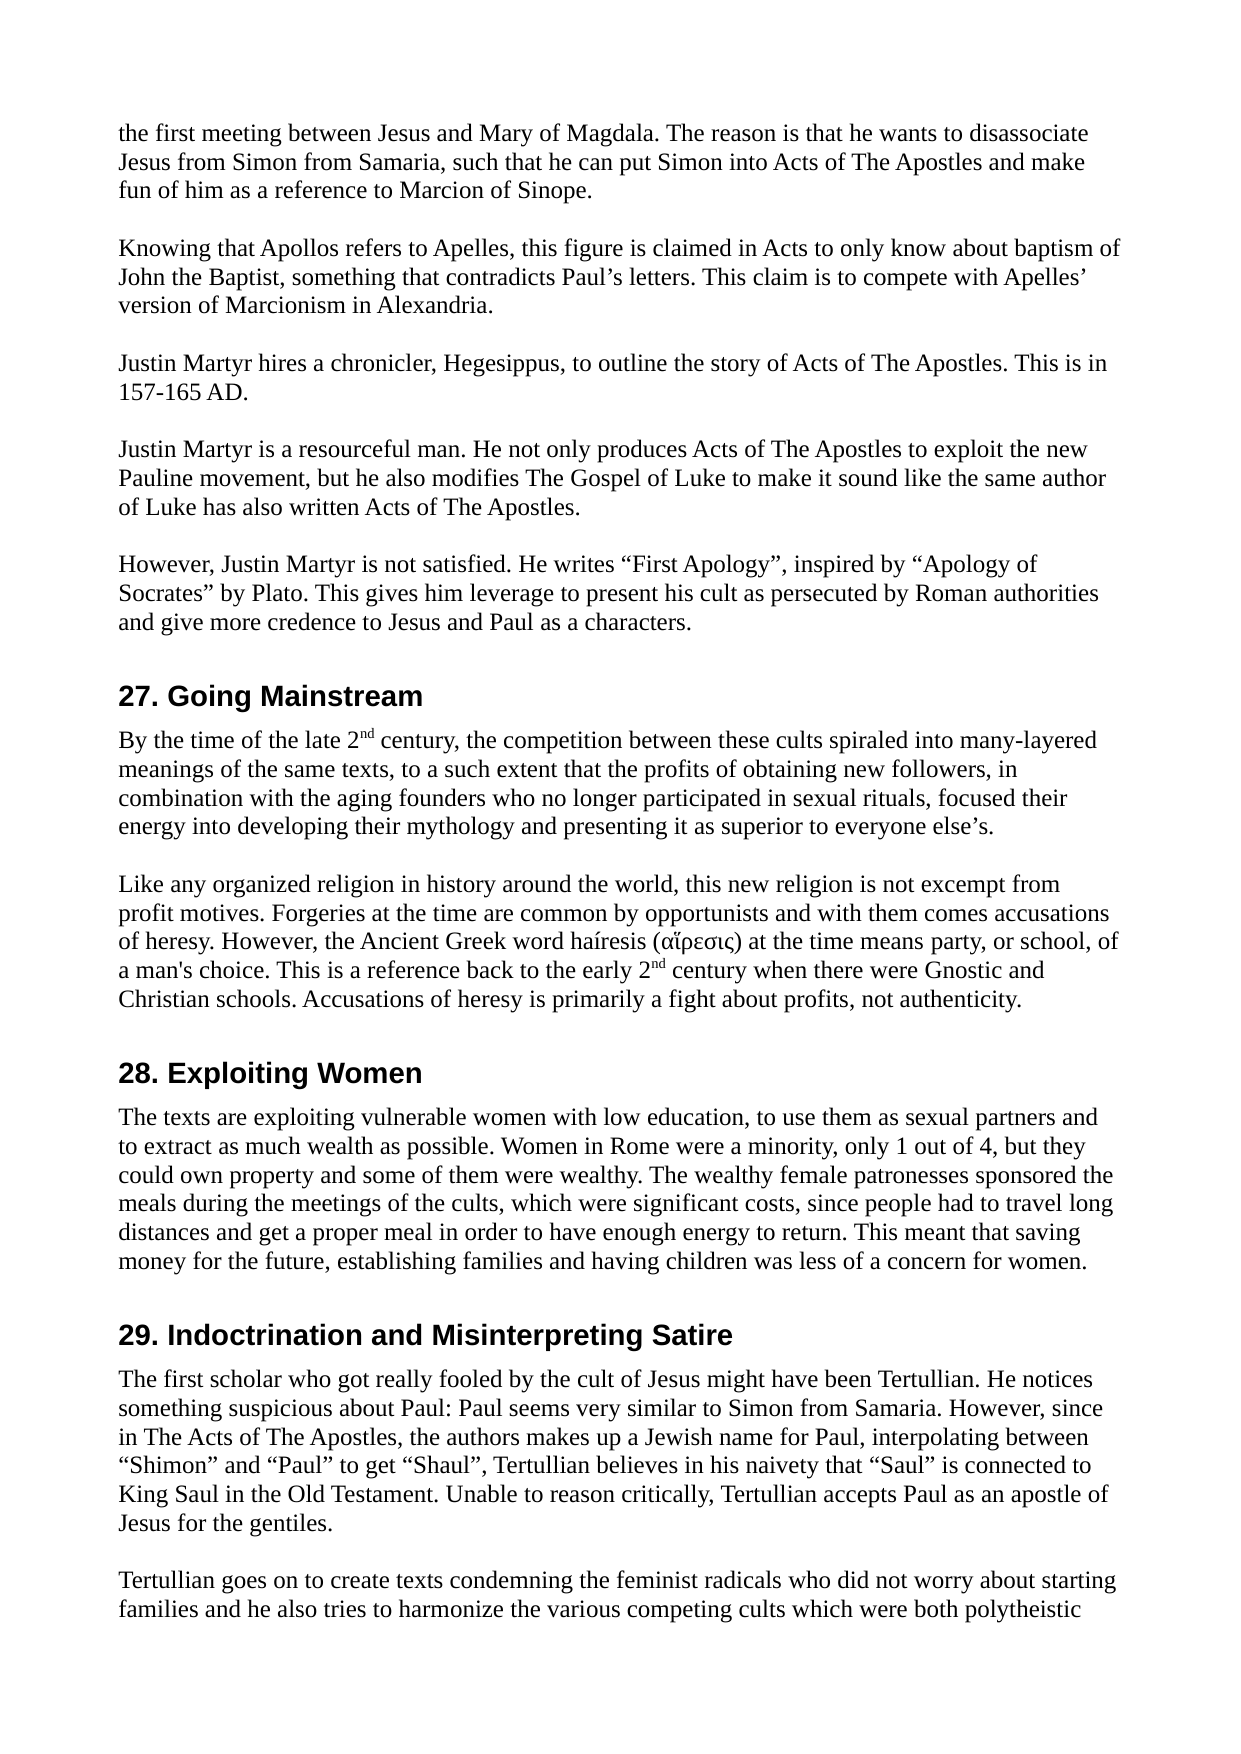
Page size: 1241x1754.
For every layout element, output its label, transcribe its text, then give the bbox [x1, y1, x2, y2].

text The first scholar who got really fooled by the cult of Jesus might have been Tertullian. He notices something suspicious about Paul: Paul seems very similar to Simon from Samaria. However, since in The Acts of The Apostles, the authors makes up a Jewish name for Paul, interpolating between “Shimon” and “Paul” to get “Shaul”, Tertullian believes in his naivety that “Saul” is connected to King Saul in the Old Testament. Unable to reason critically, Tertullian accepts Paul as an apostle of Jesus for the gentiles. [118, 1364, 1122, 1537]
subtitle 27. Going Mainstream [118, 679, 1122, 713]
text Knowing that Apollos refers to Apelles, this figure is claimed in Acts to only know about baptism of John the Baptist, something that contradicts Paul’s letters. This claim is to compete with Apelles’ version of Marcionism in Alexandria. [118, 233, 1122, 319]
text The texts are exploiting vulnerable women with low education, to use them as sexual partners and to extract as much wealth as possible. Women in Rome were a minority, only 1 out of 4, but they could own property and some of them were wealthy. The wealthy female patronesses sponsored the meals during the meetings of the cults, which were significant costs, since people had to travel long distances and get a proper meal in order to have enough energy to return. This meant that saving money for the future, establishing families and having children was less of a concern for women. [118, 1102, 1122, 1275]
text Like any organized religion in history around the world, this new religion is not excempt from profit motives. Forgeries at the time are common by opportunists and with them comes accusations of heresy. However, the Ancient Greek word haíresis (αἵρεσις) at the time means party, or school, of a man's choice. This is a reference back to the early 2nd century when there were Gnostic and Christian schools. Accusations of heresy is primarily a fight about profits, not authenticity. [118, 869, 1122, 1013]
text However, Justin Martyr is not satisfied. He writes “First Apology”, inspired by “Apology of Socrates” by Plato. This gives him leverage to present his cult as persecuted by Roman authorities and give more credence to Jesus and Paul as a characters. [118, 549, 1122, 636]
text Justin Martyr hires a chronicler, Hegesippus, to outline the story of Acts of The Apostles. This is in 157-165 AD. [118, 348, 1122, 406]
text the first meeting between Jesus and Mary of Magdala. The reason is that he wants to disassociate Jesus from Simon from Samaria, such that he can put Simon into Acts of The Apostles and make fun of him as a reference to Marcion of Sinope. [118, 118, 1122, 204]
subtitle 29. Indoctrination and Misinterpreting Satire [118, 1318, 1122, 1352]
text Justin Martyr is a resourceful man. He not only produces Acts of The Apostles to exploit the new Pauline movement, but he also modifies The Gospel of Luke to make it sound like the same author of Luke has also written Acts of The Apostles. [118, 434, 1122, 521]
text Tertullian goes on to create texts condemning the feminist radicals who did not worry about starting families and he also tries to harmonize the various competing cults which were both polytheistic [118, 1566, 1122, 1623]
text By the time of the late 2nd century, the competition between these cults spiraled into many-layered meanings of the same texts, to a such extent that the profits of obtaining new followers, in combination with the aging founders who no longer participated in sexual rituals, focused their energy into developing their mythology and presenting it as superior to everyone else’s. [118, 725, 1122, 840]
subtitle 28. Exploiting Women [118, 1056, 1122, 1090]
